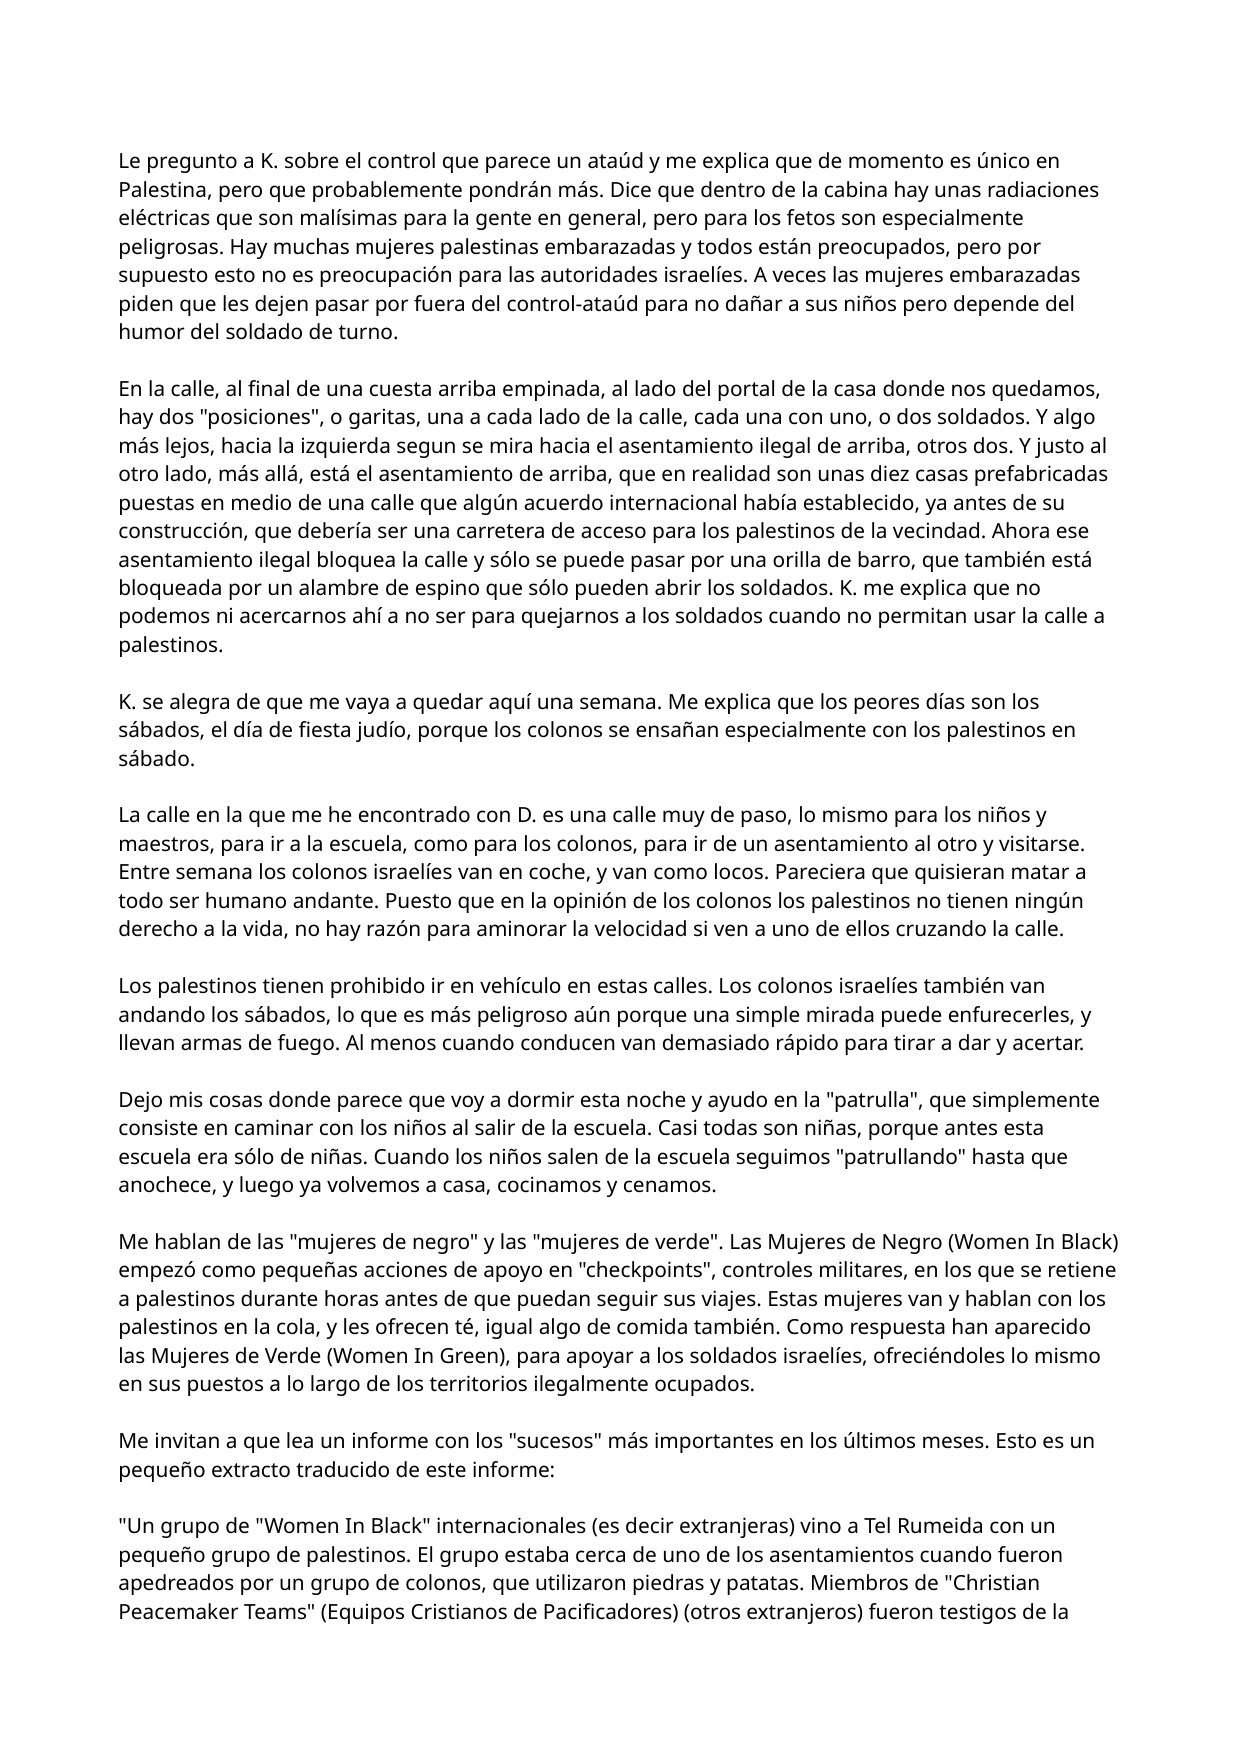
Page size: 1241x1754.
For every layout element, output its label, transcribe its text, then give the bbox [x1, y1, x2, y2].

text Los palestinos tienen prohibido ir en vehículo en estas calles. Los colonos israelíes también van andando los sábados, lo que es más peligroso aún porque una simple mirada puede enfurecerles, y llevan armas de fuego. Al menos cuando conducen van demasiado rápido para tirar a dar y acertar. [118, 971, 1122, 1057]
text La calle en la que me he encontrado con D. es una calle muy de paso, lo mismo para los niños y maestros, para ir a la escuela, como para los colonos, para ir de un asentamiento al otro y visitarse. Entre semana los colonos israelíes van en coche, y van como locos. Pareciera que quisieran matar a todo ser humano andante. Puesto que en la opinión de los colonos los palestinos no tienen ningún derecho a la vida, no hay razón para aminorar la velocidad si ven a uno de ellos cruzando la calle. [118, 801, 1122, 943]
text En la calle, al final de una cuesta arriba empinada, al lado del portal de la casa donde nos quedamos, hay dos "posiciones", o garitas, una a cada lado de la calle, cada una con uno, o dos soldados. Y algo más lejos, hacia la izquierda segun se mira hacia el asentamiento ilegal de arriba, otros dos. Y justo al otro lado, más allá, está el asentamiento de arriba, que en realidad son unas diez casas prefabricadas puestas en medio de una calle que algún acuerdo internacional había establecido, ya antes de su construcción, que debería ser una carretera de acceso para los palestinos de la vecindad. Ahora ese asentamiento ilegal bloquea la calle y sólo se puede pasar por una orilla de barro, que también está bloqueada por un alambre de espino que sólo pueden abrir los soldados. K. me explica que no podemos ni acercarnos ahí a no ser para quejarnos a los soldados cuando no permitan usar la calle a palestinos. [118, 374, 1122, 658]
text Dejo mis cosas donde parece que voy a dormir esta noche y ayudo en la "patrulla", que simplemente consiste en caminar con los niños al salir de la escuela. Casi todas son niñas, porque antes esta escuela era sólo de niñas. Cuando los niños salen de la escuela seguimos "patrullando" hasta que anochece, y luego ya volvemos a casa, cocinamos y cenamos. [118, 1085, 1122, 1199]
text "Un grupo de "Women In Black" internacionales (es decir extranjeras) vino a Tel Rumeida con un pequeño grupo de palestinos. El grupo estaba cerca de uno de los asentamientos cuando fueron apedreados por un grupo de colonos, que utilizaron piedras y patatas. Miembros de "Christian Peacemaker Teams" (Equipos Cristianos de Pacificadores) (otros extranjeros) fueron testigos de la [118, 1512, 1122, 1625]
text K. se alegra de que me vaya a quedar aquí una semana. Me explica que los peores días son los sábados, el día de fiesta judío, porque los colonos se ensañan especialmente con los palestinos en sábado. [118, 687, 1122, 772]
text Me invitan a que lea un informe con los "sucesos" más importantes en los últimos meses. Esto es un pequeño extracto traducido de este informe: [118, 1426, 1122, 1483]
text Le pregunto a K. sobre el control que parece un ataúd y me explica que de momento es único en Palestina, pero que probablemente pondrán más. Dice que dentro de la cabina hay unas radiaciones eléctricas que son malísimas para la gente en general, pero para los fetos son especialmente peligrosas. Hay muchas mujeres palestinas embarazadas y todos están preocupados, pero por supuesto esto no es preocupación para las autoridades israelíes. A veces las mujeres embarazadas piden que les dejen pasar por fuera del control-ataúd para no dañar a sus niños pero depende del humor del soldado de turno. [118, 147, 1122, 346]
text Me hablan de las "mujeres de negro" y las "mujeres de verde". Las Mujeres de Negro (Women In Black) empezó como pequeñas acciones de apoyo en "checkpoints", controles militares, en los que se retiene a palestinos durante horas antes de que puedan seguir sus viajes. Estas mujeres van y hablan con los palestinos en la cola, y les ofrecen té, igual algo de comida también. Como respuesta han aparecido las Mujeres de Verde (Women In Green), para apoyar a los soldados israelíes, ofreciéndoles lo mismo en sus puestos a lo largo de los territorios ilegalmente ocupados. [118, 1227, 1122, 1398]
